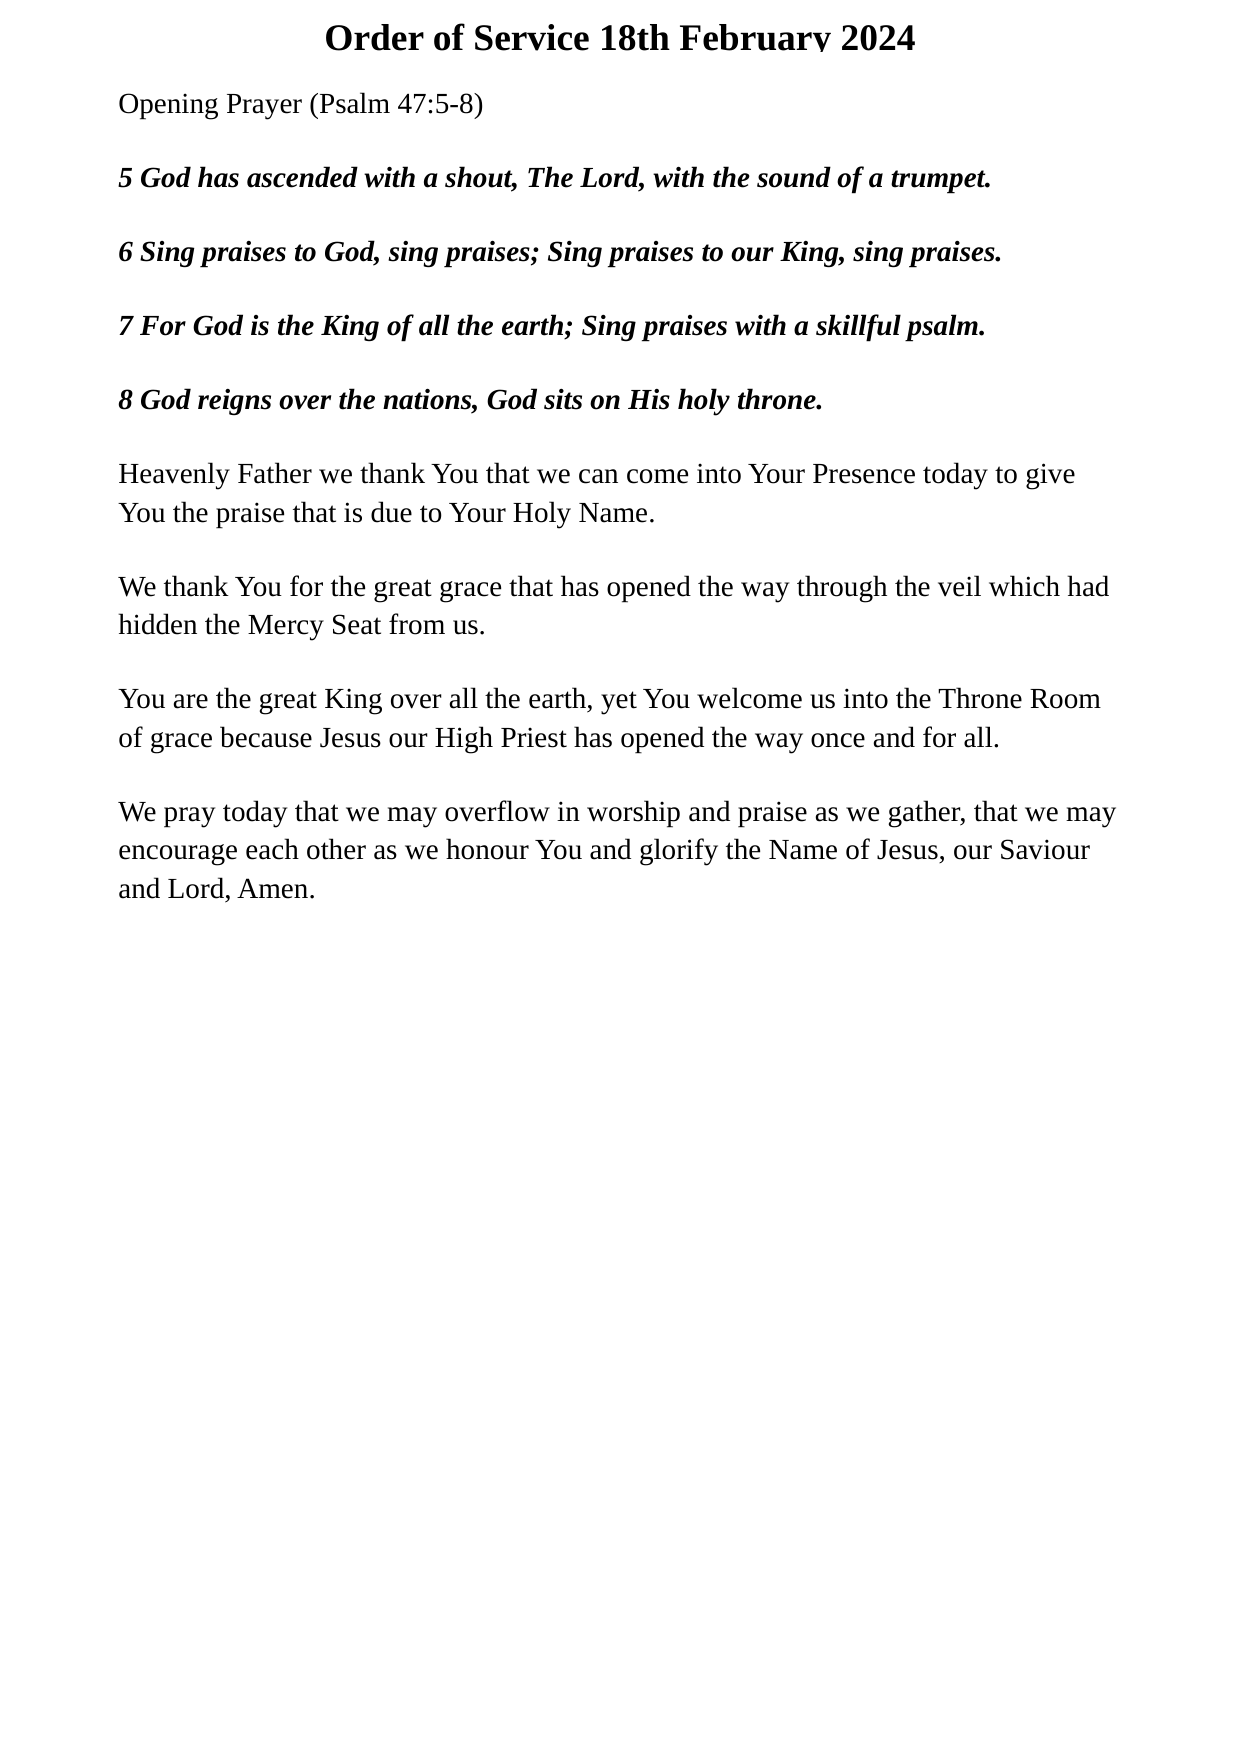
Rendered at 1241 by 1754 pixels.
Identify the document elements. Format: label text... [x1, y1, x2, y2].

text We thank You for the great grace that has opened the way through the veil which had hidden the Mercy Seat from us. [118, 569, 1122, 641]
text Heavenly Father we thank You that we can come into Your Presence today to give You the praise that is due to Your Holy Name. [118, 456, 1122, 528]
text You are the great King over all the earth, yet You welcome us into the Throne Room of grace because Jesus our High Priest has opened the way once and for all. [118, 681, 1122, 753]
text 8 God reigns over the nations, God sits on His holy throne. [118, 382, 1122, 416]
text We pray today that we may overflow in worship and praise as we gather, that we may encourage each other as we honour You and glorify the Name of Jesus, our Saviour and Lord, Amen. [118, 794, 1122, 904]
text Opening Prayer (Psalm 47:5-8) [118, 87, 1122, 120]
text 6 Sing praises to God, sing praises; Sing praises to our King, sing praises. [118, 234, 1122, 268]
text 7 For God is the King of all the earth; Sing praises with a skillful psalm. [118, 308, 1122, 342]
text 5 God has ascended with a shout, The Lord, with the sound of a trumpet. [118, 161, 1122, 194]
